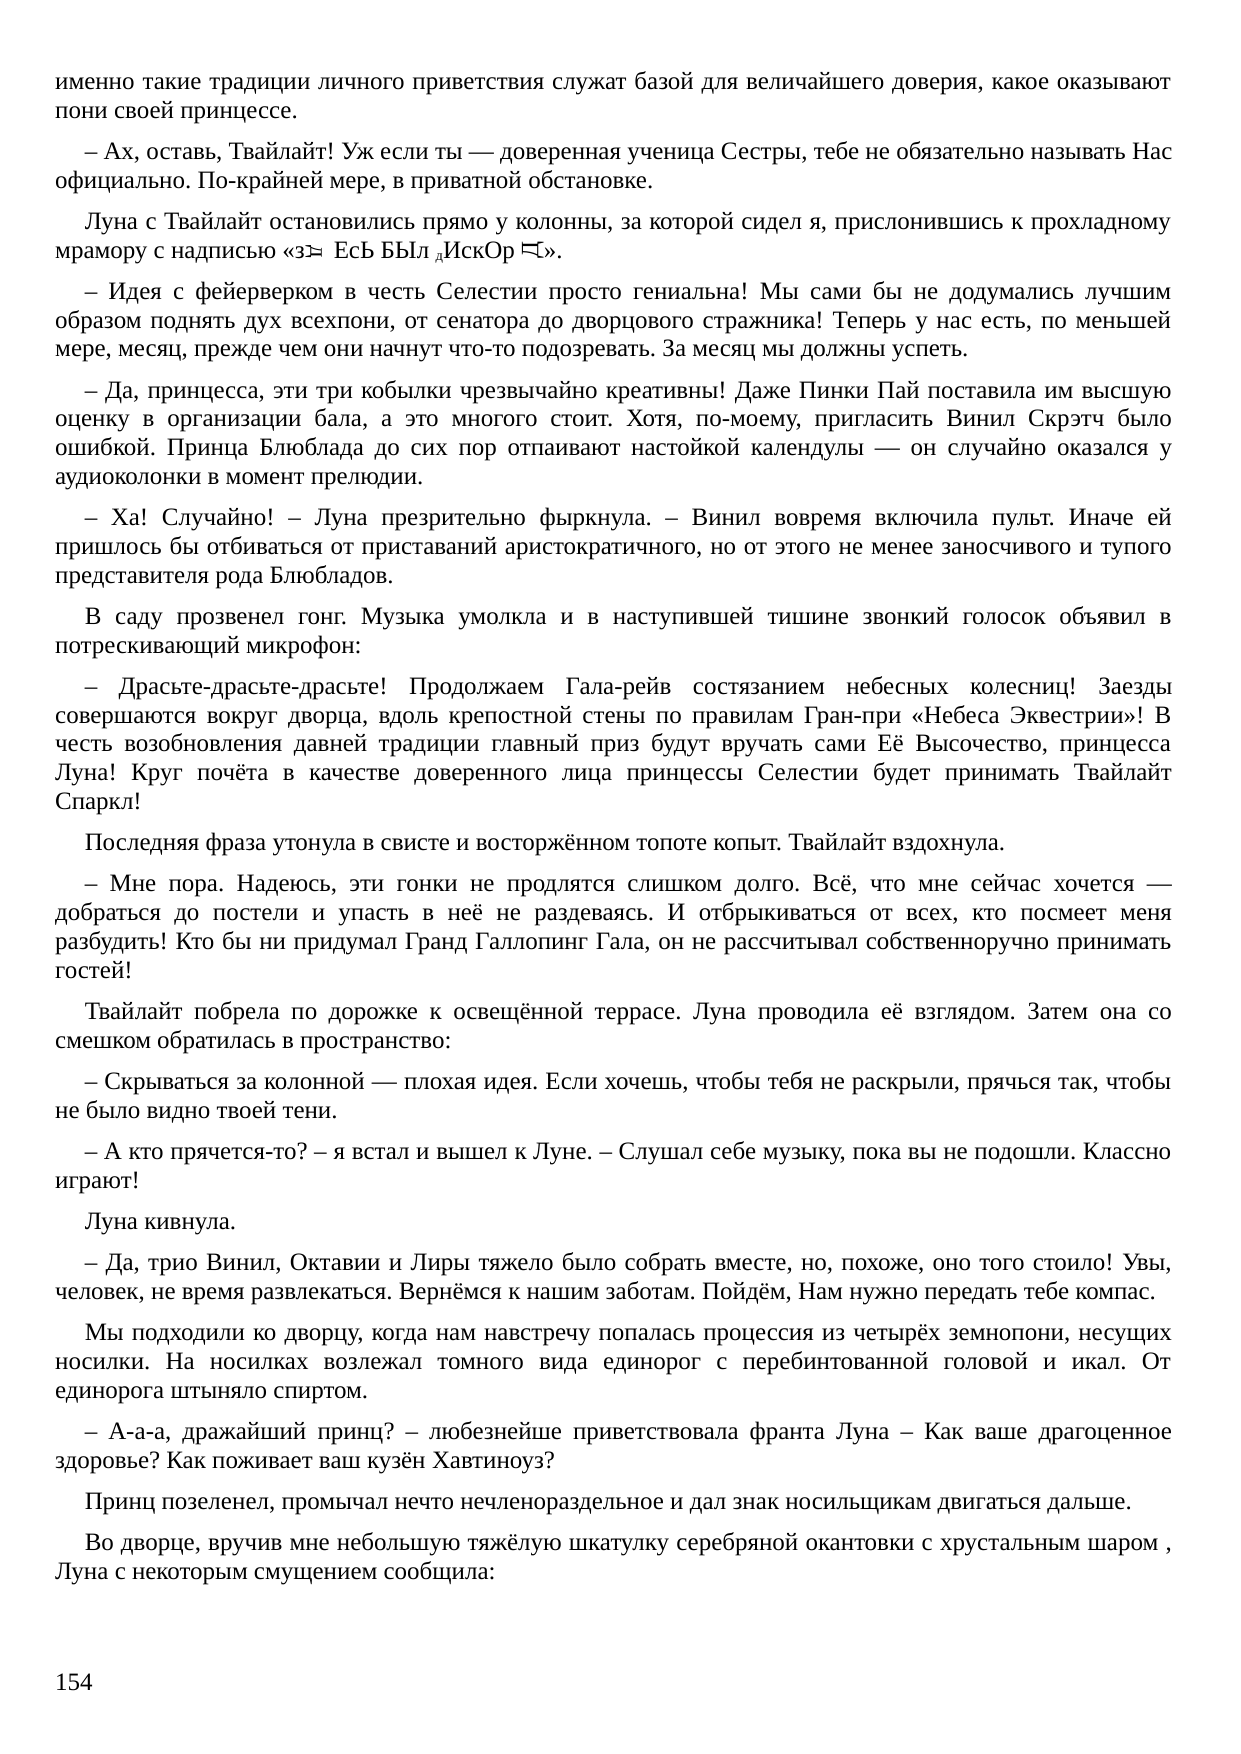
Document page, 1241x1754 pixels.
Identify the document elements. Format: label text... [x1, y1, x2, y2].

text Твайлайт побрела по дорожке к освещённой террасе. Луна проводила её взглядом. Затем она со смешком обратилась в пространство: [55, 996, 1173, 1053]
text именно такие традиции личного приветствия служат базой для величайшего доверия, какое оказывают пони своей принцессе. [55, 66, 1173, 123]
text – Ха! Случайно! – Луна презрительно фыркнула. – Винил вовремя включила пульт. Иначе ей пришлось бы отбиваться от приставаний аристократичного, но от этого не менее заносчивого и тупого представителя рода Блюбладов. [55, 502, 1173, 588]
text Во дворце, вручив мне небольшую тяжёлую шкатулку серебряной окантовки с хрустальным шаром , Луна с некоторым смущением сообщила: [55, 1527, 1173, 1585]
text Принц позеленел, промычал нечто нечленораздельное и дал знак носильщикам двигаться дальше. [55, 1486, 1173, 1515]
text Луна кивнула. [55, 1206, 1173, 1235]
text – Ах, оставь, Твайлайт! Уж если ты — доверенная ученица Сестры, тебе не обязательно называть Нас официально. По-крайней мере, в приватной обстановке. [55, 136, 1173, 193]
text – Идея с фейерверком в честь Селестии просто гениальна! Мы сами бы не додумались лучшим образом поднять дух всехпони, от сенатора до дворцового стражника! Теперь у нас есть, по меньшей мере, месяц, прежде чем они начнут что-то подозревать. За месяц мы должны успеть. [55, 276, 1173, 362]
text – А-а-а, дражайший принц? – любезнейше приветствовала франта Луна – Как ваше драгоценное здоровье? Как поживает ваш кузён Хавтиноуз? [55, 1416, 1173, 1473]
text – Да, принцесса, эти три кобылки чрезвычайно креативны! Даже Пинки Пай поставила им высшую оценку в организации бала, а это многого стоит. Хотя, по-моему, пригласить Винил Скрэтч было ошибкой. Принца Блюблада до сих пор отпаивают настойкой календулы — он случайно оказался у аудиоколонки в момент прелюдии. [55, 375, 1173, 490]
text – А кто прячется-то? – я встал и вышел к Луне. – Слушал себе музыку, пока вы не подошли. Классно играют! [55, 1136, 1173, 1193]
text В саду прозвенел гонг. Музыка умолкла и в наступившей тишине звонкий голосок объявил в потрескивающий микрофон: [55, 601, 1173, 658]
text – Да, трио Винил, Октавии и Лиры тяжело было собрать вместе, но, похоже, оно того стоило! Увы, человек, не время развлекаться. Вернёмся к нашим заботам. Пойдём, Нам нужно передать тебе компас. [55, 1247, 1173, 1305]
text Луна с Твайлайт остановились прямо у колонны, за которой сидел я, прислонившись к прохладному мрамору с надписью «здЕсЬ БЫл дИскОрД». [55, 206, 1173, 263]
text Последняя фраза утонула в свисте и восторжённом топоте копыт. Твайлайт вздохнула. [55, 827, 1173, 856]
text Мы подходили ко дворцу, когда нам навстречу попалась процессия из четырёх земнопони, несущих носилки. На носилках возлежал томного вида единорог с перебинтованной головой и икал. От единорога штыняло спиртом. [55, 1317, 1173, 1403]
text – Скрываться за колонной — плохая идея. Если хочешь, чтобы тебя не раскрыли, прячься так, чтобы не было видно твоей тени. [55, 1066, 1173, 1123]
text – Драсьте-драсьте-драсьте! Продолжаем Гала-рейв состязанием небесных колесниц! Заезды совершаются вокруг дворца, вдоль крепостной стены по правилам Гран-при «Небеса Эквестрии»! В честь возобновления давней традиции главный приз будут вручать сами Её Высочество, принцесса Луна! Круг почёта в качестве доверенного лица принцессы Селестии будет принимать Твайлайт Спаркл! [55, 671, 1173, 815]
text – Мне пора. Надеюсь, эти гонки не продлятся слишком долго. Всё, что мне сейчас хочется — добраться до постели и упасть в неё не раздеваясь. И отбрыкиваться от всех, кто посмеет меня разбудить! Кто бы ни придумал Гранд Галлопинг Гала, он не рассчитывал собственноручно принимать гостей! [55, 868, 1173, 983]
